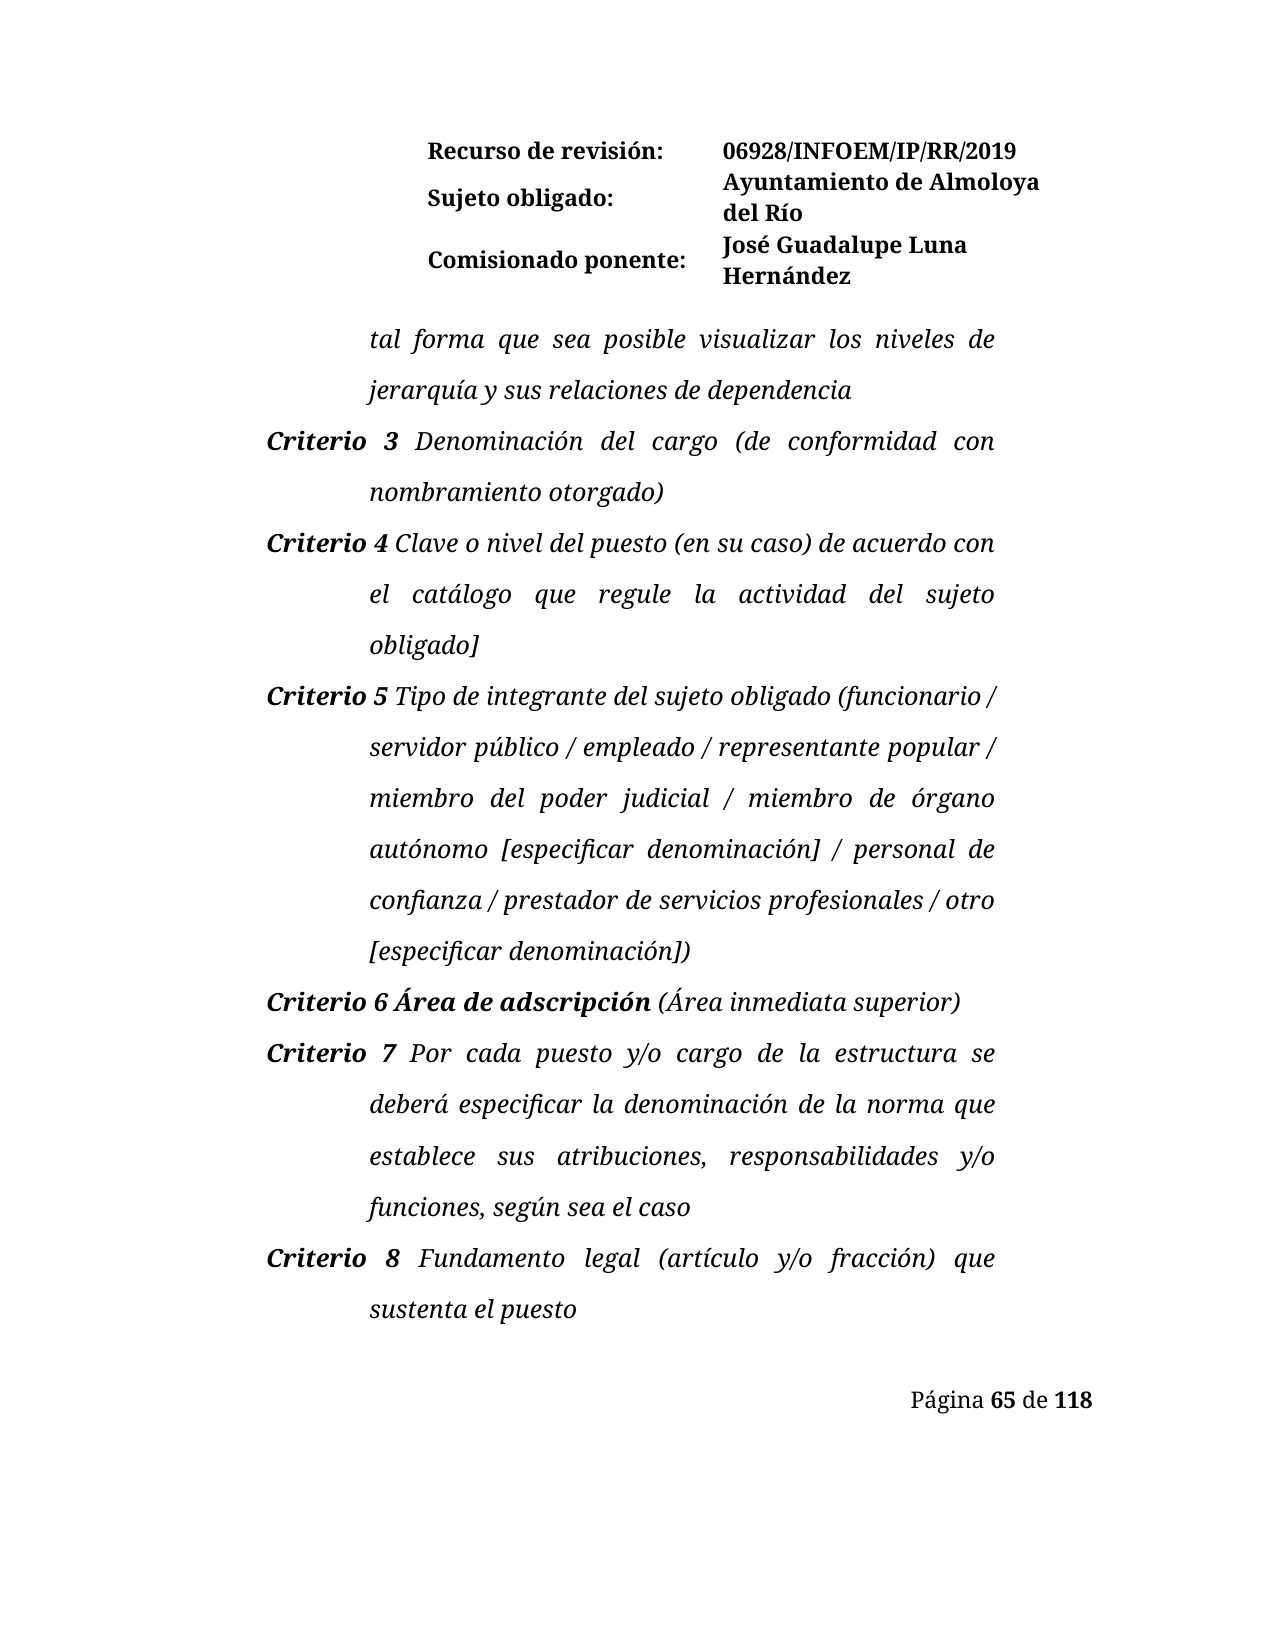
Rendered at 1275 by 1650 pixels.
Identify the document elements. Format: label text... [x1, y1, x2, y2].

text Criterio 5 Tipo de integrante del sujeto obligado (funcionario / servidor público / empleado / representante popular / miembro del poder judicial / miembro de órgano autónomo [especificar denominación] / personal de confianza / prestador de servicios profesionales / otro [especificar denominación]) [266, 679, 998, 968]
text Criterio 6 Área de adscripción (Área inmediata superior) [266, 985, 998, 1019]
text Criterio 3 Denominación del cargo (de conformidad con nombramiento otorgado) [266, 424, 998, 509]
text Criterio 8 Fundamento legal (artículo y/o fracción) que sustenta el puesto [266, 1240, 998, 1325]
text Criterio 7 Por cada puesto y/o cargo de la estructura se deberá especificar la denominación de la norma que establece sus atribuciones, responsabilidades y/o funciones, según sea el caso [266, 1036, 998, 1223]
text tal forma que sea posible visualizar los niveles de jerarquía y sus relaciones de dependencia [266, 322, 998, 407]
text Criterio 4 Clave o nivel del puesto (en su caso) de acuerdo con el catálogo que regule la actividad del sujeto obligado] [266, 526, 998, 662]
